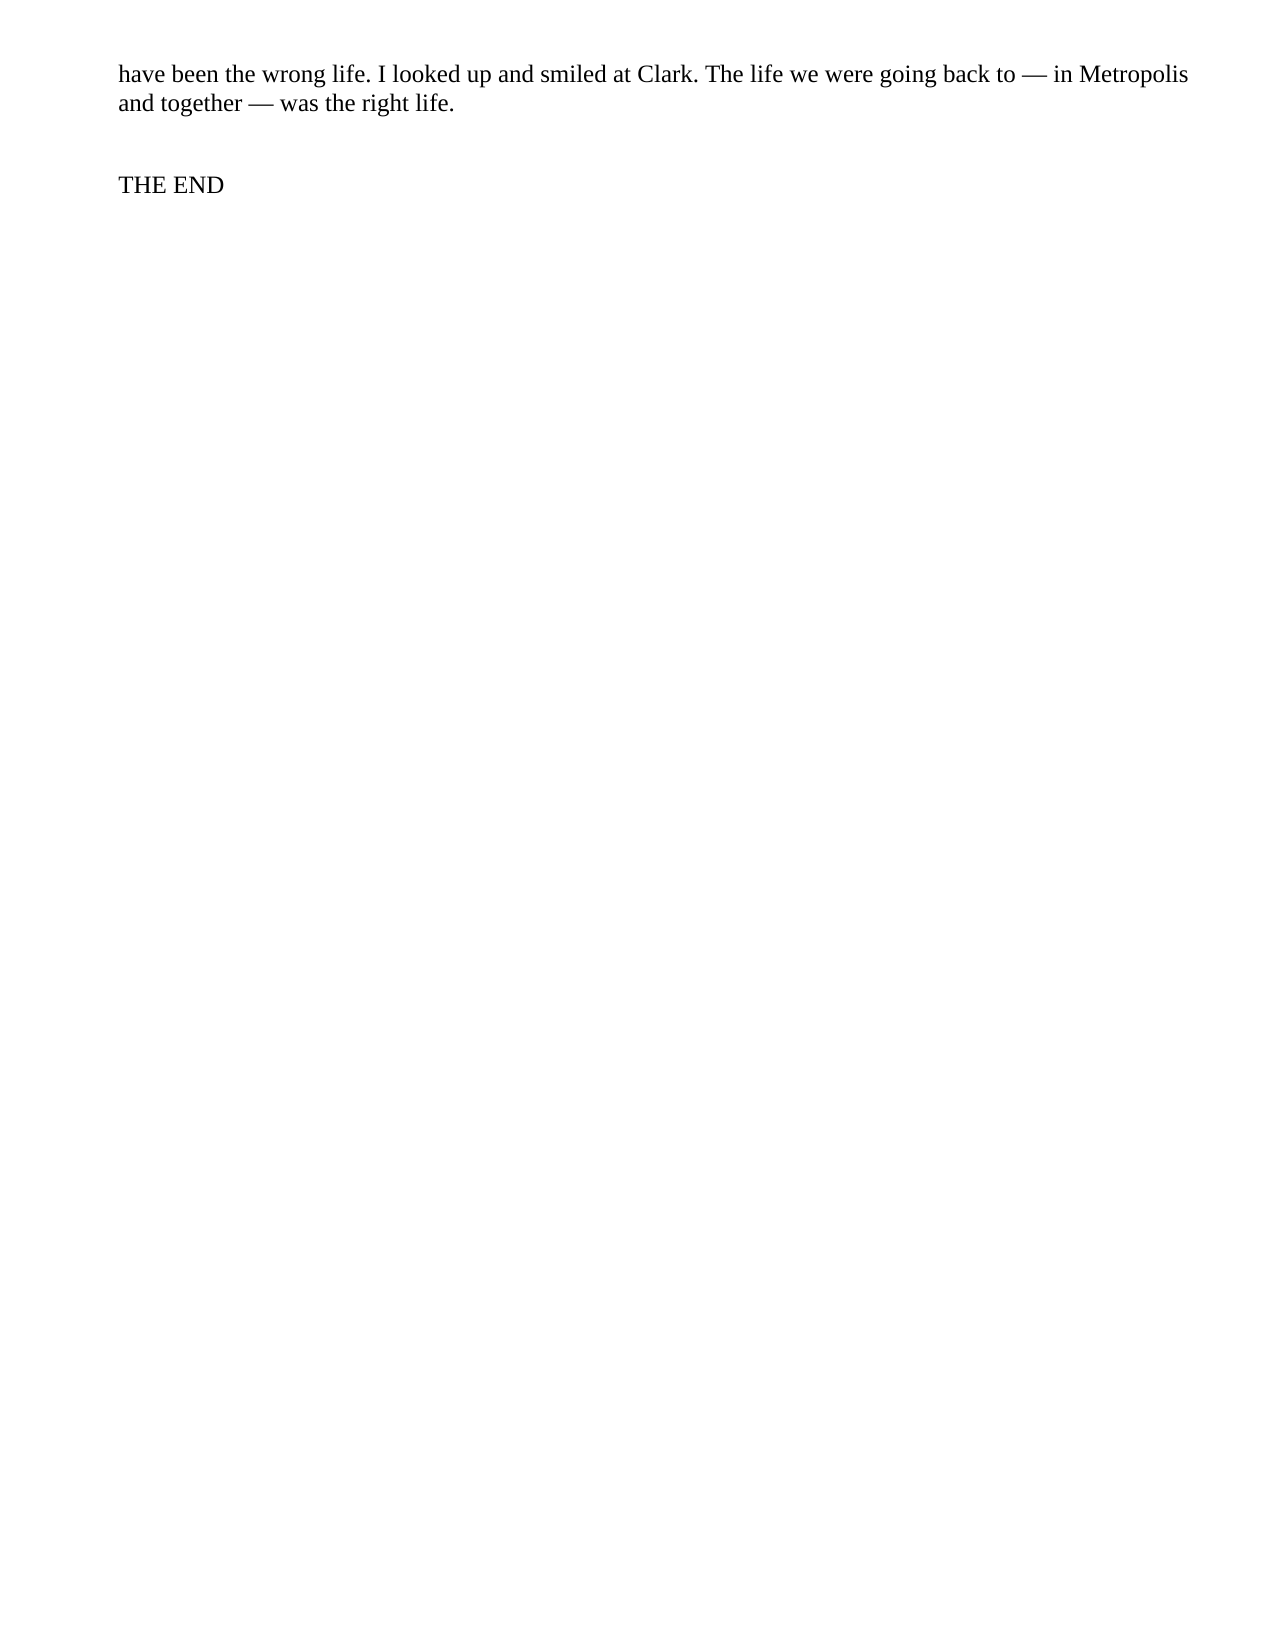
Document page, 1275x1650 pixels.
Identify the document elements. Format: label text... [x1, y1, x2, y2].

text THE END [118, 170, 1216, 199]
text have been the wrong life. I looked up and smiled at Clark. The life we were going back to — in Metropolis and together — was the right life. [118, 59, 1216, 117]
